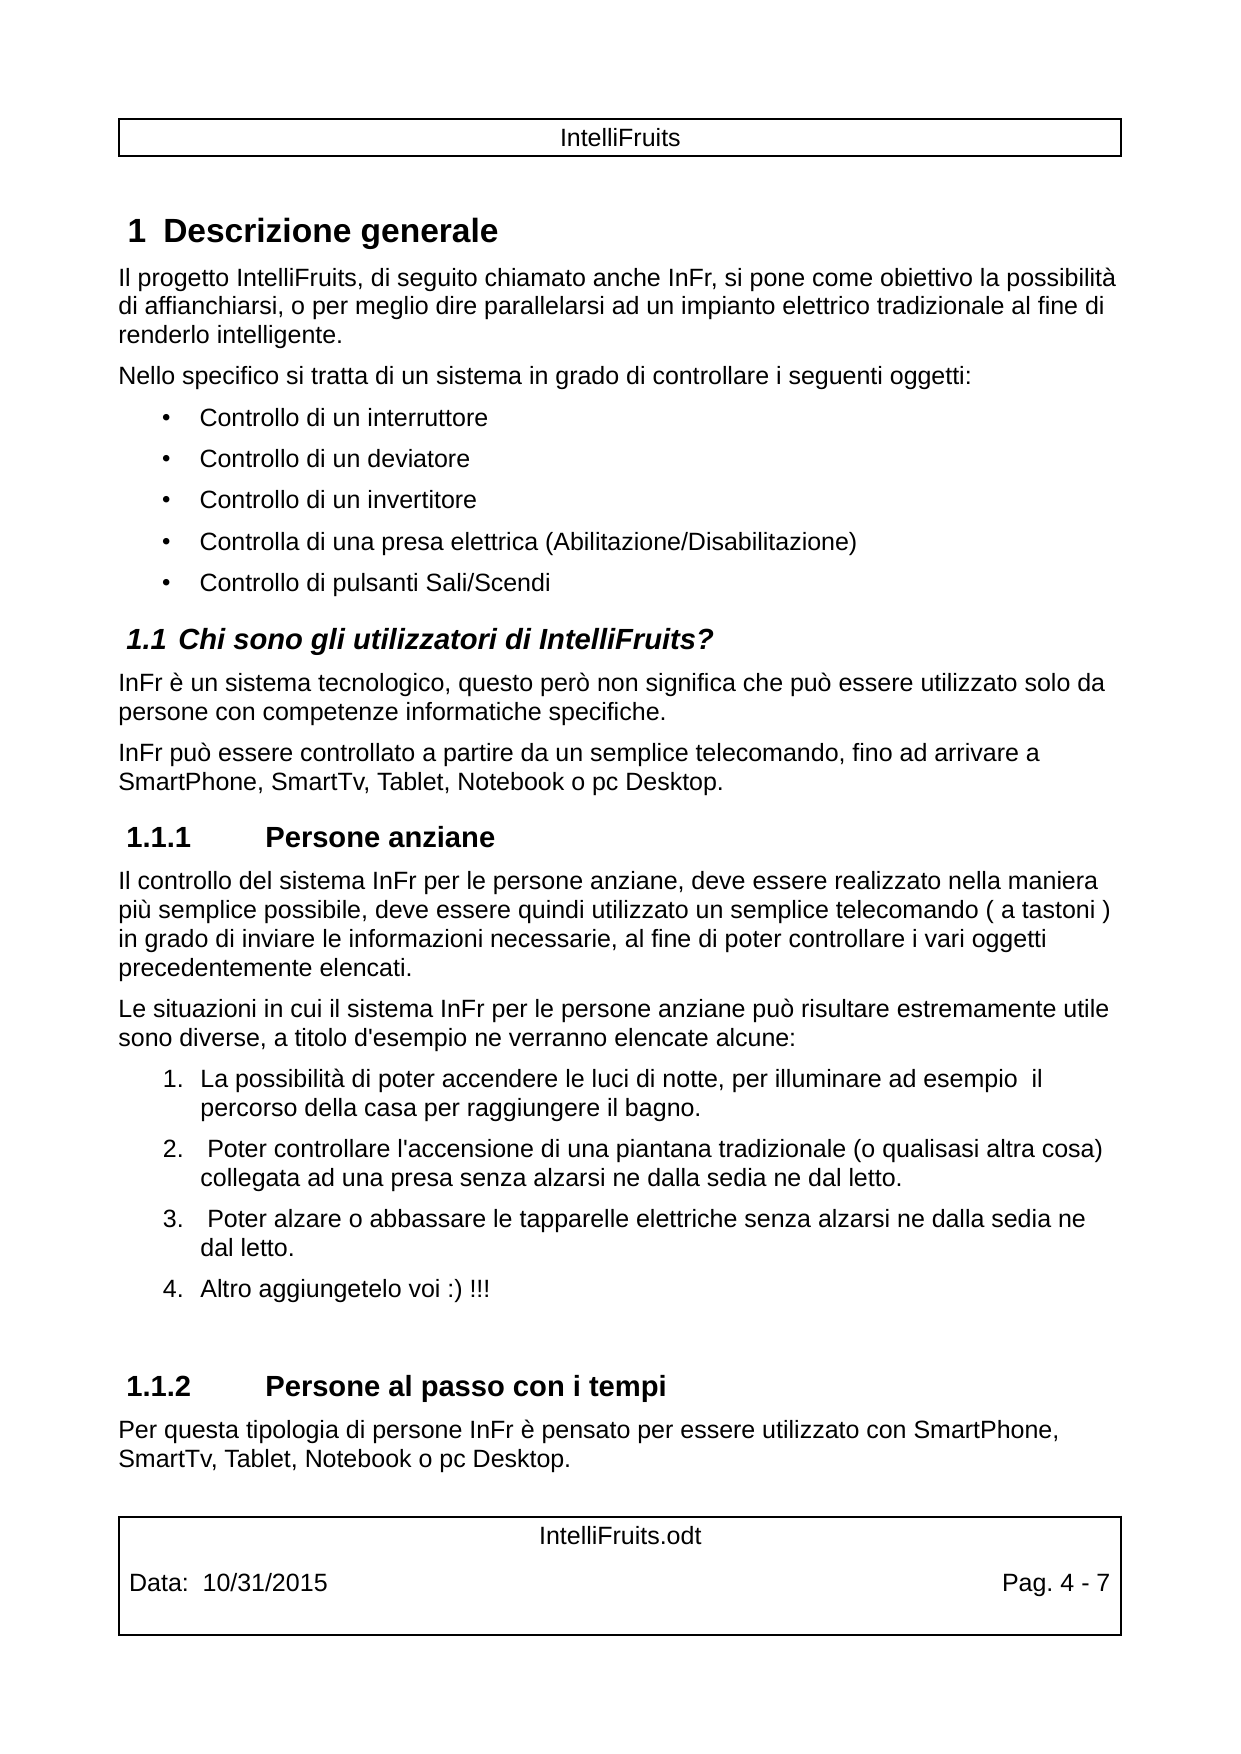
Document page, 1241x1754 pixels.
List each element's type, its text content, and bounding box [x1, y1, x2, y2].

list Controllo di un deviatore [162, 444, 1122, 473]
list Poter controllare l'accensione di una piantana tradizionale (o qualisasi altra cosa) collegata ad una presa senza alzarsi ne dalla sedia ne dal letto. [163, 1134, 1122, 1191]
list Controllo di pulsanti Sali/Scendi [162, 568, 1122, 597]
text Il progetto IntelliFruits, di seguito chiamato anche InFr, si pone come obiettivo la possibilità di affianchiarsi, o per meglio dire parallelarsi ad un impianto elettrico tradizionale al fine di renderlo intelligente. [118, 262, 1122, 349]
text InFr può essere controllato a partire da un semplice telecomando, fino ad arrivare a SmartPhone, SmartTv, Tablet, Notebook o pc Desktop. [118, 738, 1122, 795]
subtitle Persone al passo con i tempi [118, 1369, 1122, 1402]
text Le situazioni in cui il sistema InFr per le persone anziane può risultare estremamente utile sono diverse, a titolo d'esempio ne verranno elencate alcune: [118, 994, 1122, 1051]
list La possibilità di poter accendere le luci di notte, per illuminare ad esempio il percorso della casa per raggiungere il bagno. [163, 1064, 1122, 1121]
list Controllo di un interruttore [162, 402, 1122, 431]
list Poter alzare o abbassare le tapparelle elettriche senza alzarsi ne dalla sedia ne dal letto. [163, 1204, 1122, 1261]
text InFr è un sistema tecnologico, questo però non significa che può essere utilizzato solo da persone con competenze informatiche specifiche. [118, 668, 1122, 725]
subtitle Persone anziane [118, 820, 1122, 854]
subtitle Descrizione generale [118, 211, 1122, 250]
subtitle Chi sono gli utilizzatori di IntelliFruits? [118, 622, 1122, 655]
text Il controllo del sistema InFr per le persone anziane, deve essere realizzato nella maniera più semplice possibile, deve essere quindi utilizzato un semplice telecomando ( a tastoni ) in grado di inviare le informazioni necessarie, al fine di poter controllare i vari oggetti precedentemente elencati. [118, 866, 1122, 981]
list Controllo di un invertitore [162, 485, 1122, 514]
list Altro aggiungetelo voi :) !!! [163, 1274, 1122, 1303]
list Controlla di una presa elettrica (Abilitazione/Disabilitazione) [162, 527, 1122, 555]
text Nello specifico si tratta di un sistema in grado di controllare i seguenti oggetti: [118, 361, 1122, 390]
text Per questa tipologia di persone InFr è pensato per essere utilizzato con SmartPhone, SmartTv, Tablet, Notebook o pc Desktop. [118, 1415, 1122, 1472]
